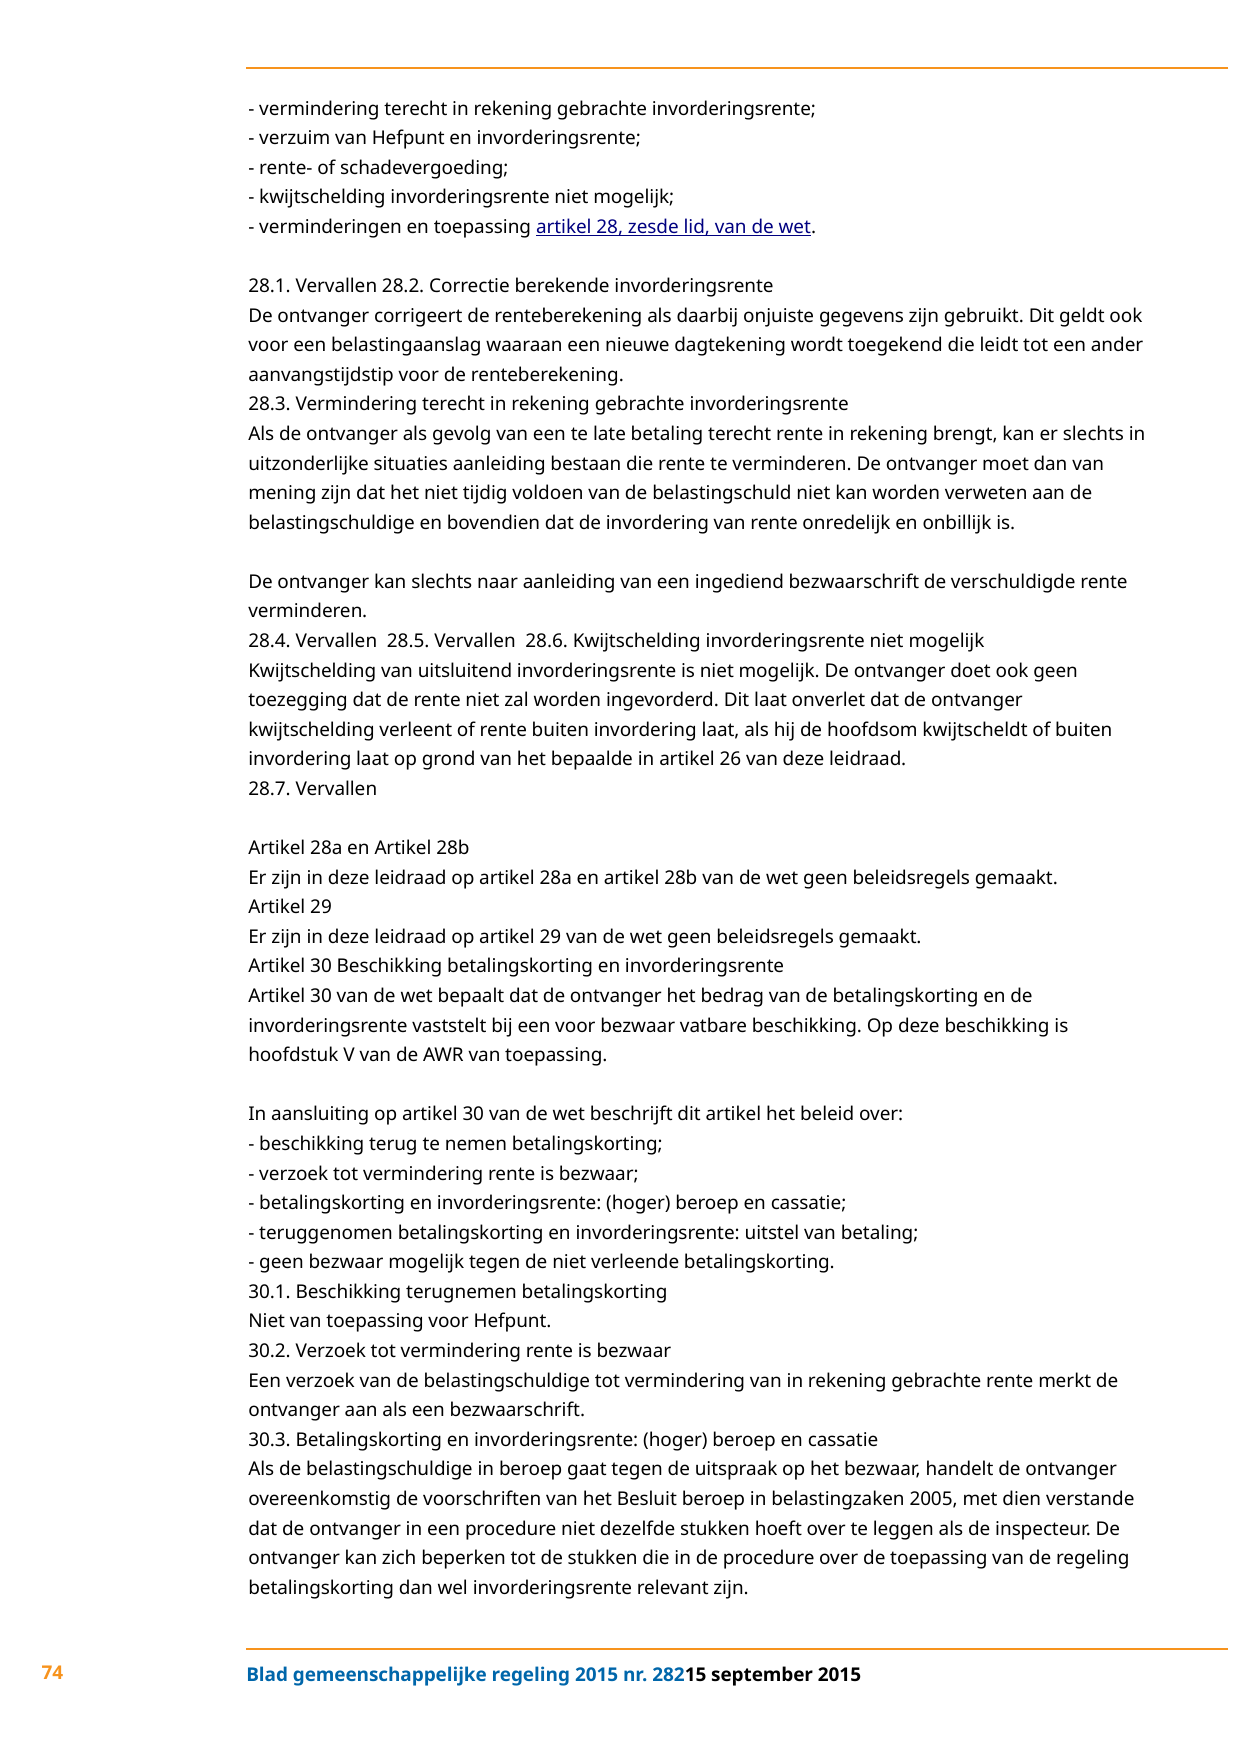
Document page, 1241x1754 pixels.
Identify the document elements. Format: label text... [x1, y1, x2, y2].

text In aansluiting op artikel 30 van de wet beschrijft dit artikel het beleid over: [248, 1101, 1152, 1126]
text 30.2. Verzoek tot vermindering rente is bezwaar [248, 1337, 1152, 1363]
text Er zijn in deze leidraad op artikel 28a en artikel 28b van de wet geen beleidsregels gemaakt. [248, 864, 1152, 890]
text Artikel 29 [248, 893, 1152, 919]
text Als de ontvanger als gevolg van een te late betaling terecht rente in rekening brengt, kan er slechts in uitzonderlijke situaties aanleiding bestaan die rente te verminderen. De ontvanger moet dan van mening zijn dat het niet tijdig voldoen van de belastingschuld niet kan worden verweten aan de belastingschuldige en bovendien dat de invordering van rente onredelijk en onbillijk is. [248, 420, 1152, 535]
text 28.4. Vervallen 28.5. Vervallen 28.6. Kwijtschelding invorderingsrente niet mogelijk [248, 627, 1152, 653]
text - verzoek tot vermindering rente is bezwaar; [248, 1160, 1152, 1186]
text 28.1. Vervallen 28.2. Correctie berekende invorderingsrente [248, 272, 1152, 298]
text - verminderingen en toepassing artikel 28, zesde lid, van de wet. [248, 213, 1152, 239]
text Artikel 30 Beschikking betalingskorting en invorderingsrente [248, 953, 1152, 978]
text 28.3. Vermindering terecht in rekening gebrachte invorderingsrente [248, 391, 1152, 416]
text De ontvanger kan slechts naar aanleiding van een ingediend bezwaarschrift de verschuldigde rente verminderen. [248, 568, 1152, 623]
text - geen bezwaar mogelijk tegen de niet verleende betalingskorting. [248, 1248, 1152, 1274]
text Artikel 30 van de wet bepaalt dat de ontvanger het bedrag van de betalingskorting en de invorderingsrente vaststelt bij een voor bezwaar vatbare beschikking. Op deze beschikking is hoofdstuk V van de AWR van toepassing. [248, 982, 1152, 1067]
text - teruggenomen betalingskorting en invorderingsrente: uitstel van betaling; [248, 1219, 1152, 1245]
text Er zijn in deze leidraad op artikel 29 van de wet geen beleidsregels gemaakt. [248, 923, 1152, 949]
text - beschikking terug te nemen betalingskorting; [248, 1130, 1152, 1156]
text 30.3. Betalingskorting en invorderingsrente: (hoger) beroep en cassatie [248, 1426, 1152, 1452]
text Niet van toepassing voor Hefpunt. [248, 1308, 1152, 1333]
text - rente- of schadevergoeding; [248, 154, 1152, 180]
text Als de belastingschuldige in beroep gaat tegen de uitspraak op het bezwaar, handelt de ontvanger overeenkomstig de voorschriften van het Besluit beroep in belastingzaken 2005, met dien verstande dat de ontvanger in een procedure niet dezelfde stukken hoeft over te leggen als de inspecteur. De ontvanger kan zich beperken tot de stukken die in de procedure over de toepassing van de regeling betalingskorting dan wel invorderingsrente relevant zijn. [248, 1456, 1152, 1600]
text - vermindering terecht in rekening gebrachte invorderingsrente; [248, 95, 1152, 121]
text - kwijtschelding invorderingsrente niet mogelijk; [248, 183, 1152, 209]
text 28.7. Vervallen [248, 775, 1152, 801]
text Een verzoek van de belastingschuldige tot vermindering van in rekening gebrachte rente merkt de ontvanger aan als een bezwaarschrift. [248, 1367, 1152, 1422]
picture [41, 47, 231, 172]
text Kwijtschelding van uitsluitend invorderingsrente is niet mogelijk. De ontvanger doet ook geen toezegging dat de rente niet zal worden ingevorderd. Dit laat onverlet dat de ontvanger kwijtschelding verleent of rente buiten invordering laat, als hij de hoofdsom kwijtscheldt of buiten invordering laat op grond van het bepaalde in artikel 26 van deze leidraad. [248, 657, 1152, 771]
text De ontvanger corrigeert de renteberekening als daarbij onjuiste gegevens zijn gebruikt. Dit geldt ook voor een belastingaanslag waaraan een nieuwe dagtekening wordt toegekend die leidt tot een ander aanvangstijdstip voor de renteberekening. [248, 302, 1152, 387]
text Artikel 28a en Artikel 28b [248, 834, 1152, 860]
text - betalingskorting en invorderingsrente: (hoger) beroep en cassatie; [248, 1189, 1152, 1215]
text - verzuim van Hefpunt en invorderingsrente; [248, 124, 1152, 150]
text 30.1. Beschikking terugnemen betalingskorting [248, 1278, 1152, 1304]
